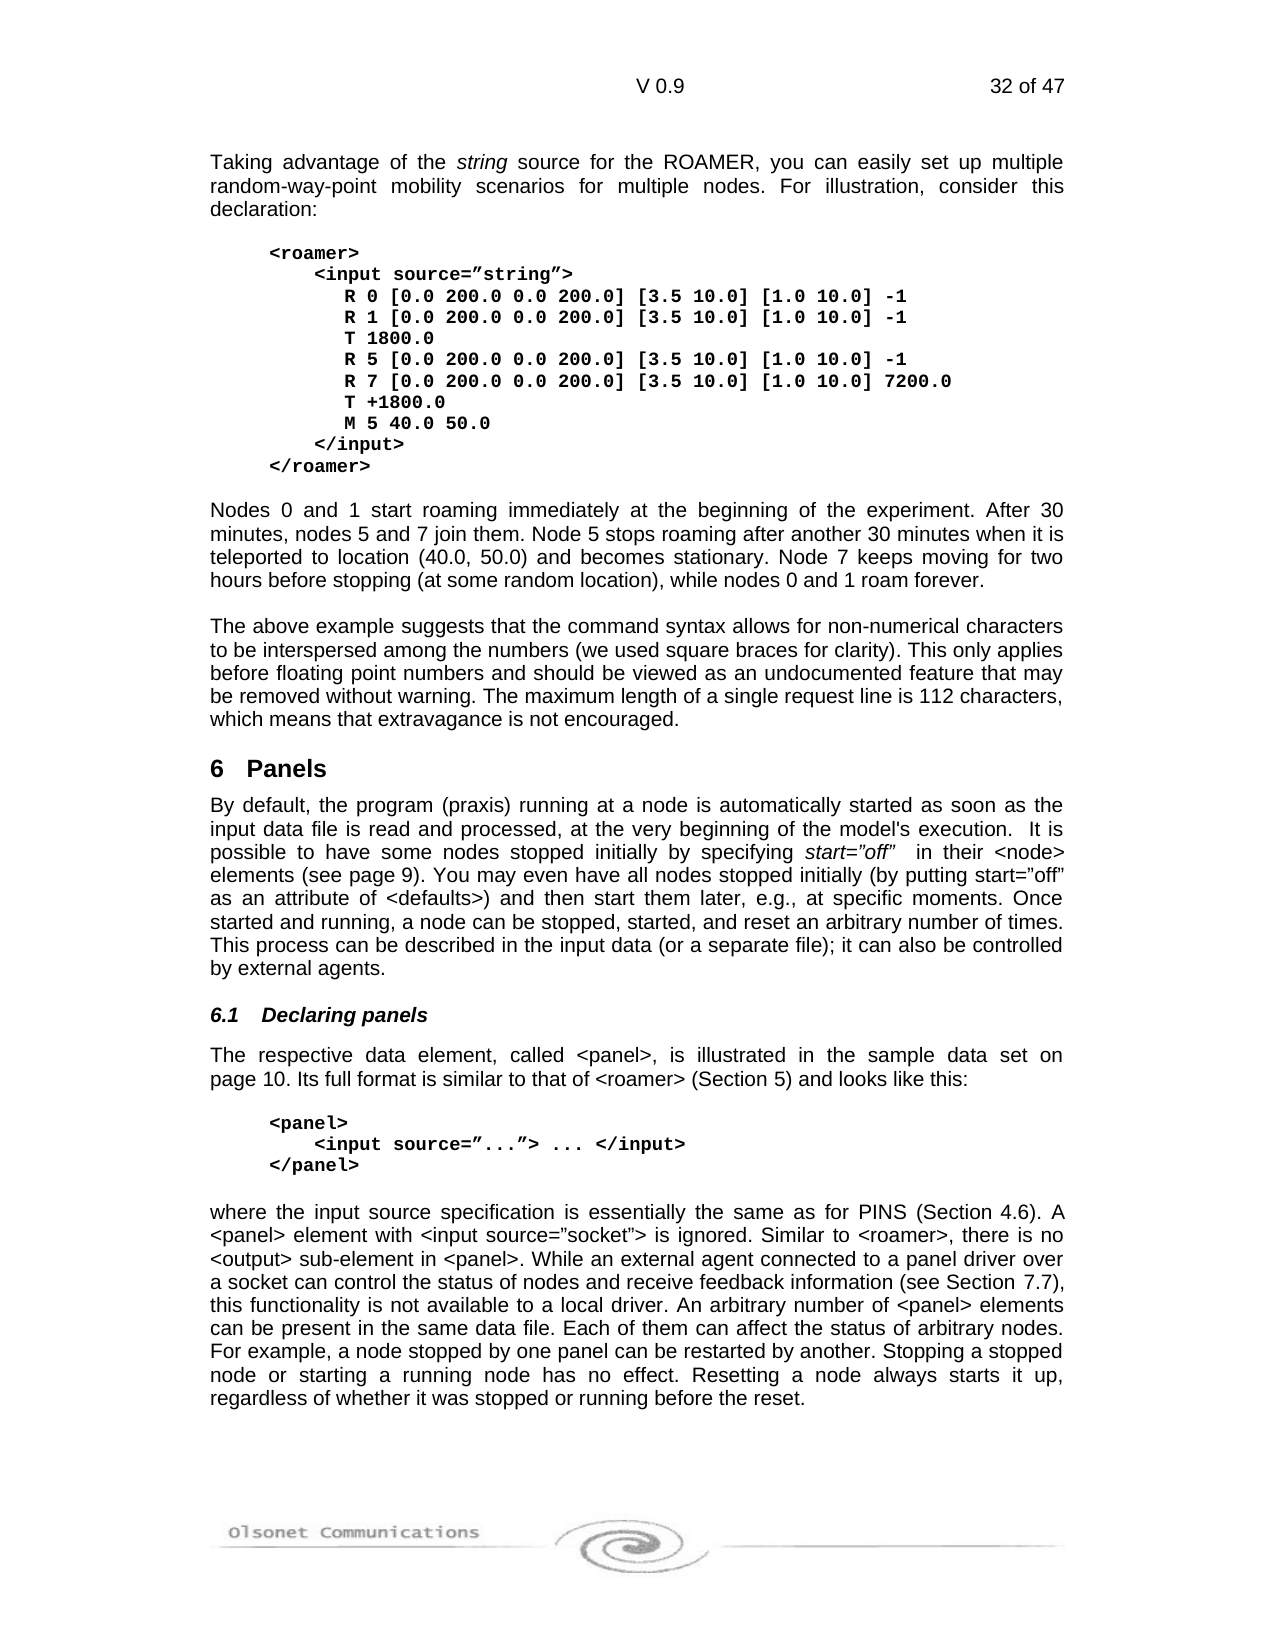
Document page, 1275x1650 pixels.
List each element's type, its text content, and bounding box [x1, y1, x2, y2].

text By default, the program (praxis) running at a node is automatically started as soon as the input data file is read and processed, at the very beginning of the model's execution. It is possible to have some nodes stopped initially by specifying start=”off” in their <node> elements (see page 9). You may even have all nodes stopped initially (by putting start=”off” as an attribute of <defaults>) and then start them later, e.g., at specific moments. Once started and running, a node can be stopped, started, and reset an arbitrary number of times. This process can be described in the input data (or a separate file); it can also be controlled by external agents. [210, 794, 1065, 980]
text R 7 [0.0 200.0 0.0 200.0] [3.5 10.0] [1.0 10.0] 7200.0 [269, 371, 1065, 393]
text <roamer> [269, 244, 1065, 265]
text T +1800.0 [269, 393, 1065, 414]
text Nodes 0 and 1 start roaming immediately at the beginning of the experiment. After 30 minutes, nodes 5 and 7 join them. Node 5 stops roaming after another 30 minutes when it is teleported to location (40.0, 50.0) and becomes stationary. Node 7 keeps moving for two hours before stopping (at some random location), while nodes 0 and 1 roam forever. [210, 499, 1065, 592]
text <input source=”string”> [269, 265, 1065, 286]
text The above example suggests that the command syntax allows for non-numerical characters to be interspersed among the numbers (we used square braces for clarity). This only applies before floating point numbers and should be viewed as an undocumented feature that may be removed without warning. The maximum length of a single request line is 112 characters, which means that extravagance is not encouraged. [210, 615, 1065, 731]
text T 1800.0 [269, 329, 1065, 350]
text R 5 [0.0 200.0 0.0 200.0] [3.5 10.0] [1.0 10.0] -1 [269, 350, 1065, 371]
text Taking advantage of the string source for the ROAMER, you can easily set up multiple random-way-point mobility scenarios for multiple nodes. For illustration, consider this declaration: [210, 151, 1065, 221]
subtitle Panels [210, 754, 1065, 782]
text R 0 [0.0 200.0 0.0 200.0] [3.5 10.0] [1.0 10.0] -1 [269, 286, 1065, 308]
text </roamer> [269, 456, 1065, 478]
picture [210, 1504, 1065, 1596]
text where the input source specification is essentially the same as for PINS (Section 4.6). A <panel> element with <input source=”socket”> is ignored. Similar to <roamer>, there is no <output> sub-element in <panel>. While an external agent connected to a panel driver over a socket can control the status of nodes and receive feedback information (see Section 7.7), this functionality is not available to a local driver. An arbitrary number of <panel> elements can be present in the same data file. Each of them can affect the status of arbitrary nodes. For example, a node stopped by one panel can be restarted by another. Stopping a stopped node or starting a running node has no effect. Resetting a node always starts it up, regardless of whether it was stopped or running before the reset. [210, 1201, 1065, 1410]
text </panel> [269, 1156, 1065, 1177]
text R 1 [0.0 200.0 0.0 200.0] [3.5 10.0] [1.0 10.0] -1 [269, 308, 1065, 329]
text M 5 40.0 50.0 [269, 414, 1065, 435]
text <panel> [269, 1114, 1065, 1135]
text <input source=”...”> ... </input> [269, 1135, 1065, 1156]
text The respective data element, called <panel>, is illustrated in the sample data set on page 10. Its full format is similar to that of <roamer> (Section 5) and looks like this: [210, 1044, 1065, 1091]
subtitle Declaring panels [210, 1003, 1065, 1026]
text </input> [269, 435, 1065, 456]
